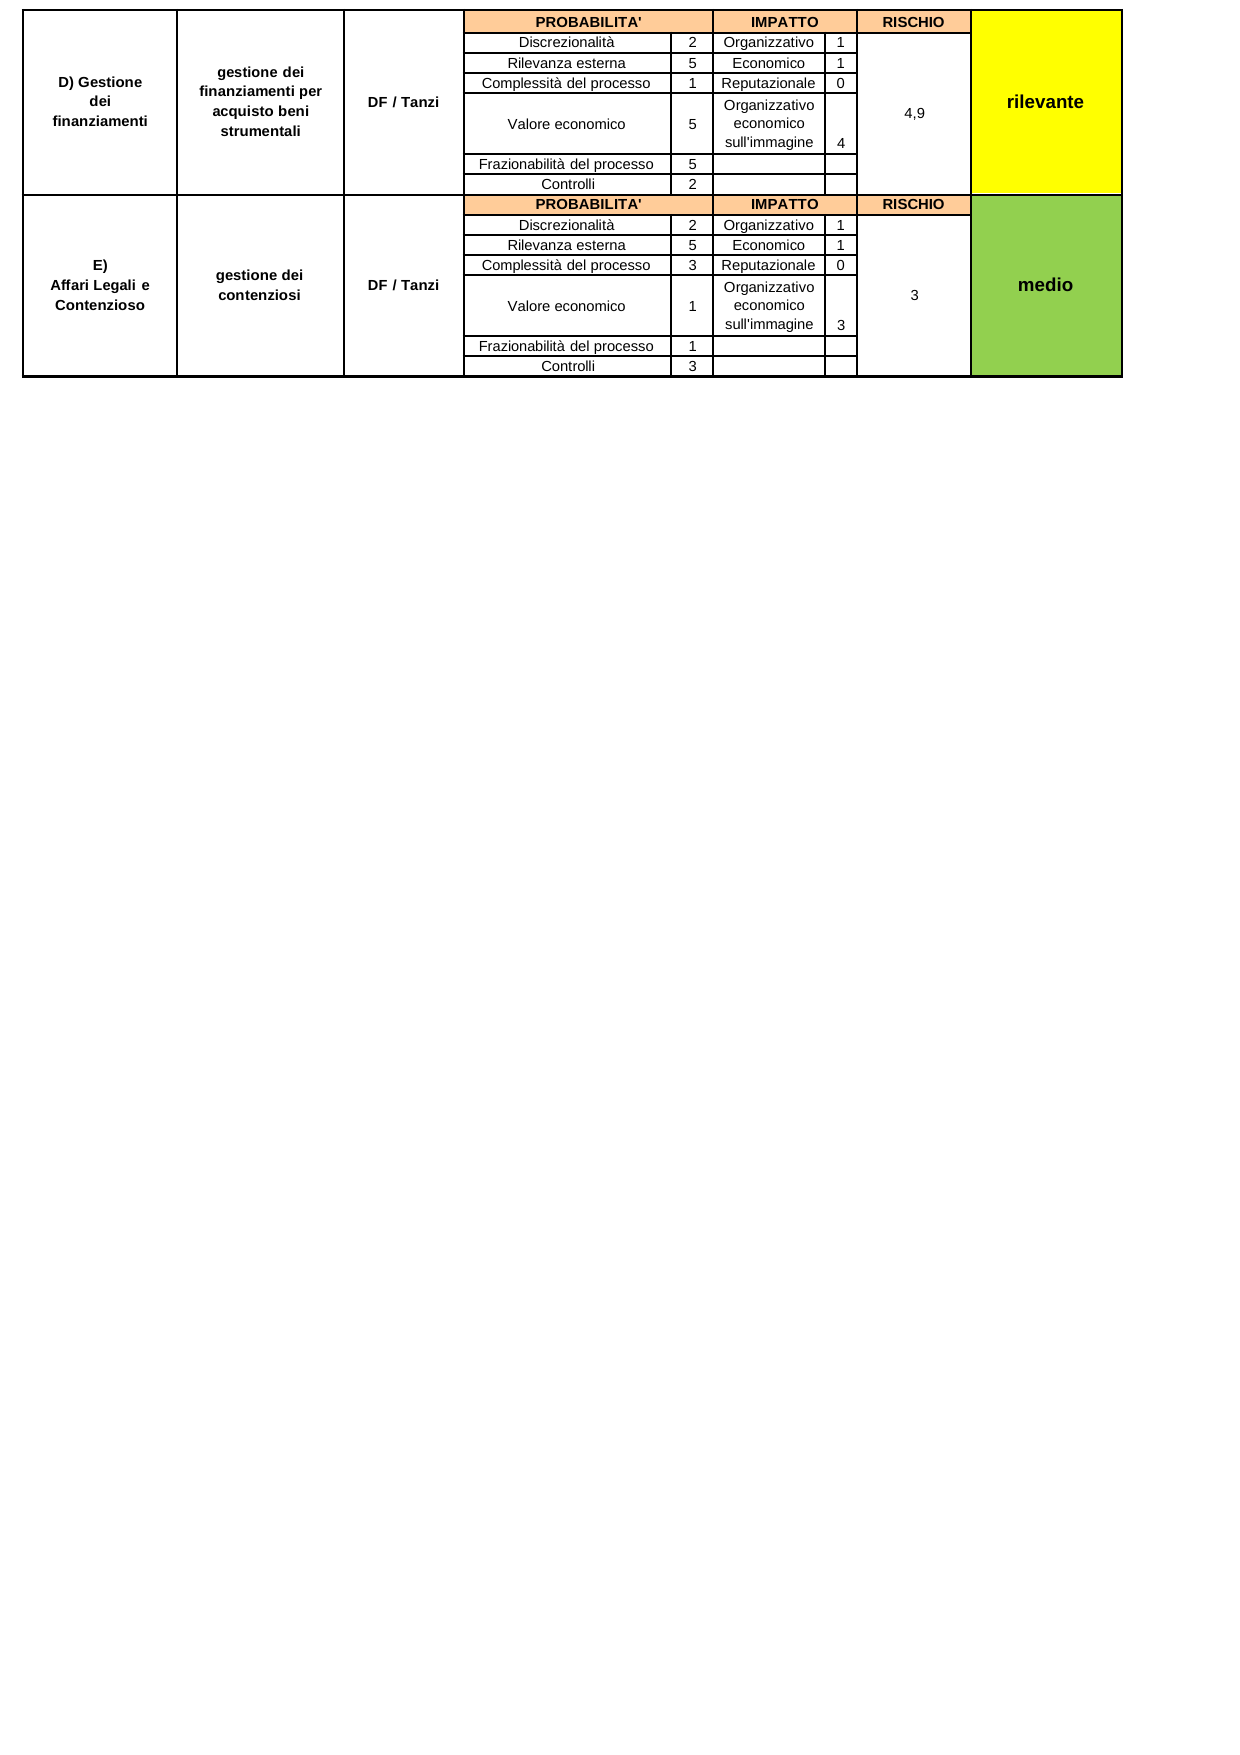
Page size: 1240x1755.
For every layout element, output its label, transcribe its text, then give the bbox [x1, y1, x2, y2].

table_cell Organizzativo economico sull'immagine [714, 276, 824, 335]
table_cell 1 [826, 54, 856, 72]
table_cell [714, 337, 824, 355]
table_cell 1 [672, 337, 712, 355]
table_cell Frazionabilità del processo [465, 155, 670, 173]
table_cell Discrezionalità [465, 34, 670, 52]
table_cell medio [972, 196, 1121, 375]
table_cell IMPATTO [714, 196, 856, 214]
table_cell 4 [826, 94, 856, 153]
table_cell 5 [672, 54, 712, 72]
table_cell Organizzativo [714, 34, 824, 52]
table_cell [826, 337, 856, 355]
table_header DF / Tanzi [345, 11, 463, 193]
table_cell E) Affari Legali e Contenzioso [24, 196, 176, 375]
table_cell DF / Tanzi [345, 196, 463, 375]
table_cell [826, 175, 856, 193]
table_header rilevante [972, 11, 1121, 193]
table_cell Complessità del processo [465, 256, 670, 274]
table_cell Organizzativo economico sull'immagine [714, 94, 824, 153]
table_cell Reputazionale [714, 256, 824, 274]
table_cell Frazionabilità del processo [465, 337, 670, 355]
table_header PROBABILITA' [465, 11, 712, 32]
table_cell 1 [826, 216, 856, 234]
table_cell 4,9 [858, 34, 970, 193]
table_cell Economico [714, 54, 824, 72]
table_cell [826, 155, 856, 173]
table_cell Valore economico [465, 94, 670, 153]
table_cell 2 [672, 216, 712, 234]
table_cell Complessità del processo [465, 74, 670, 92]
table_header D) Gestione dei finanziamenti [24, 11, 176, 193]
table_cell 2 [672, 175, 712, 193]
table_cell 1 [672, 276, 712, 335]
table_cell Reputazionale [714, 74, 824, 92]
table_header gestione dei finanziamenti per acquisto beni strumentali [178, 11, 343, 193]
table_cell 2 [672, 34, 712, 52]
table_cell Controlli [465, 175, 670, 193]
table_cell Rilevanza esterna [465, 54, 670, 72]
table_cell [714, 155, 824, 173]
table_cell 1 [672, 74, 712, 92]
table_cell 5 [672, 155, 712, 173]
table_header RISCHIO [858, 11, 970, 32]
table_cell Economico [714, 236, 824, 254]
table_cell gestione dei contenziosi [178, 196, 343, 375]
table_cell 3 [672, 256, 712, 274]
table_cell 3 [672, 357, 712, 375]
table_cell RISCHIO [858, 196, 970, 214]
table_cell [826, 357, 856, 375]
table_cell PROBABILITA' [465, 196, 712, 214]
table_cell 5 [672, 94, 712, 153]
table_header IMPATTO [714, 11, 856, 32]
table_cell 5 [672, 236, 712, 254]
table_cell Rilevanza esterna [465, 236, 670, 254]
table_cell Discrezionalità [465, 216, 670, 234]
table_cell Organizzativo [714, 216, 824, 234]
table_cell 1 [826, 34, 856, 52]
table_cell 0 [826, 74, 856, 92]
table_cell 3 [858, 216, 970, 375]
table_cell Controlli [465, 357, 670, 375]
table_cell Valore economico [465, 276, 670, 335]
table_cell 1 [826, 236, 856, 254]
table_cell 0 [826, 256, 856, 274]
table_cell [714, 175, 824, 193]
table_cell 3 [826, 276, 856, 335]
table_cell [714, 357, 824, 375]
